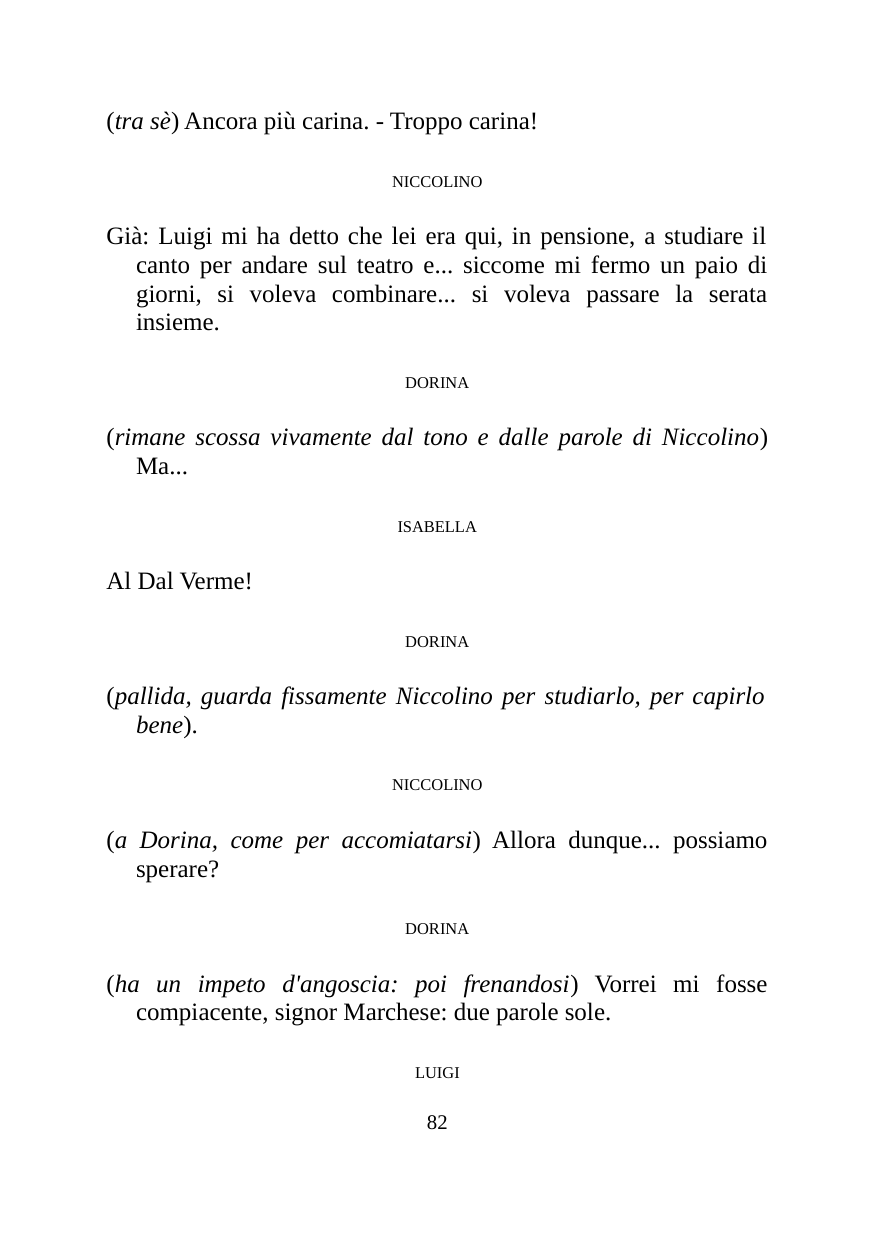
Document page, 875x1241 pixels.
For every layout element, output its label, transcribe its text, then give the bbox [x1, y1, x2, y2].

text dorina [106, 624, 768, 652]
text dorina [106, 911, 768, 940]
text luigi [106, 1055, 768, 1084]
text niccolino [106, 767, 768, 796]
text (rimane scossa vivamente dal tono e dalle parole di Niccolino) Ma... [106, 422, 768, 480]
text (a Dorina, come per accomiatarsi) Allora dunque... possiamo sperare? [106, 825, 768, 882]
text isabella [106, 509, 768, 537]
text Già: Luigi mi ha detto che lei era qui, in pensione, a studiare il canto per andare sul teatro e... siccome mi fermo un paio di giorni, si voleva combinare... si voleva passare la serata insieme. [106, 221, 768, 336]
text dorina [106, 365, 768, 394]
text (ha un impeto d'angoscia: poi frenandosi) Vorrei mi fosse compiacente, signor Marchese: due parole sole. [106, 969, 768, 1026]
text Al Dal Verme! [106, 566, 768, 595]
text niccolino [106, 164, 768, 192]
text (tra sè) Ancora più carina. - Troppo carina! [106, 106, 768, 135]
text (pallida, guarda fissamente Niccolino per studiarlo, per capirlo bene). [106, 681, 768, 739]
